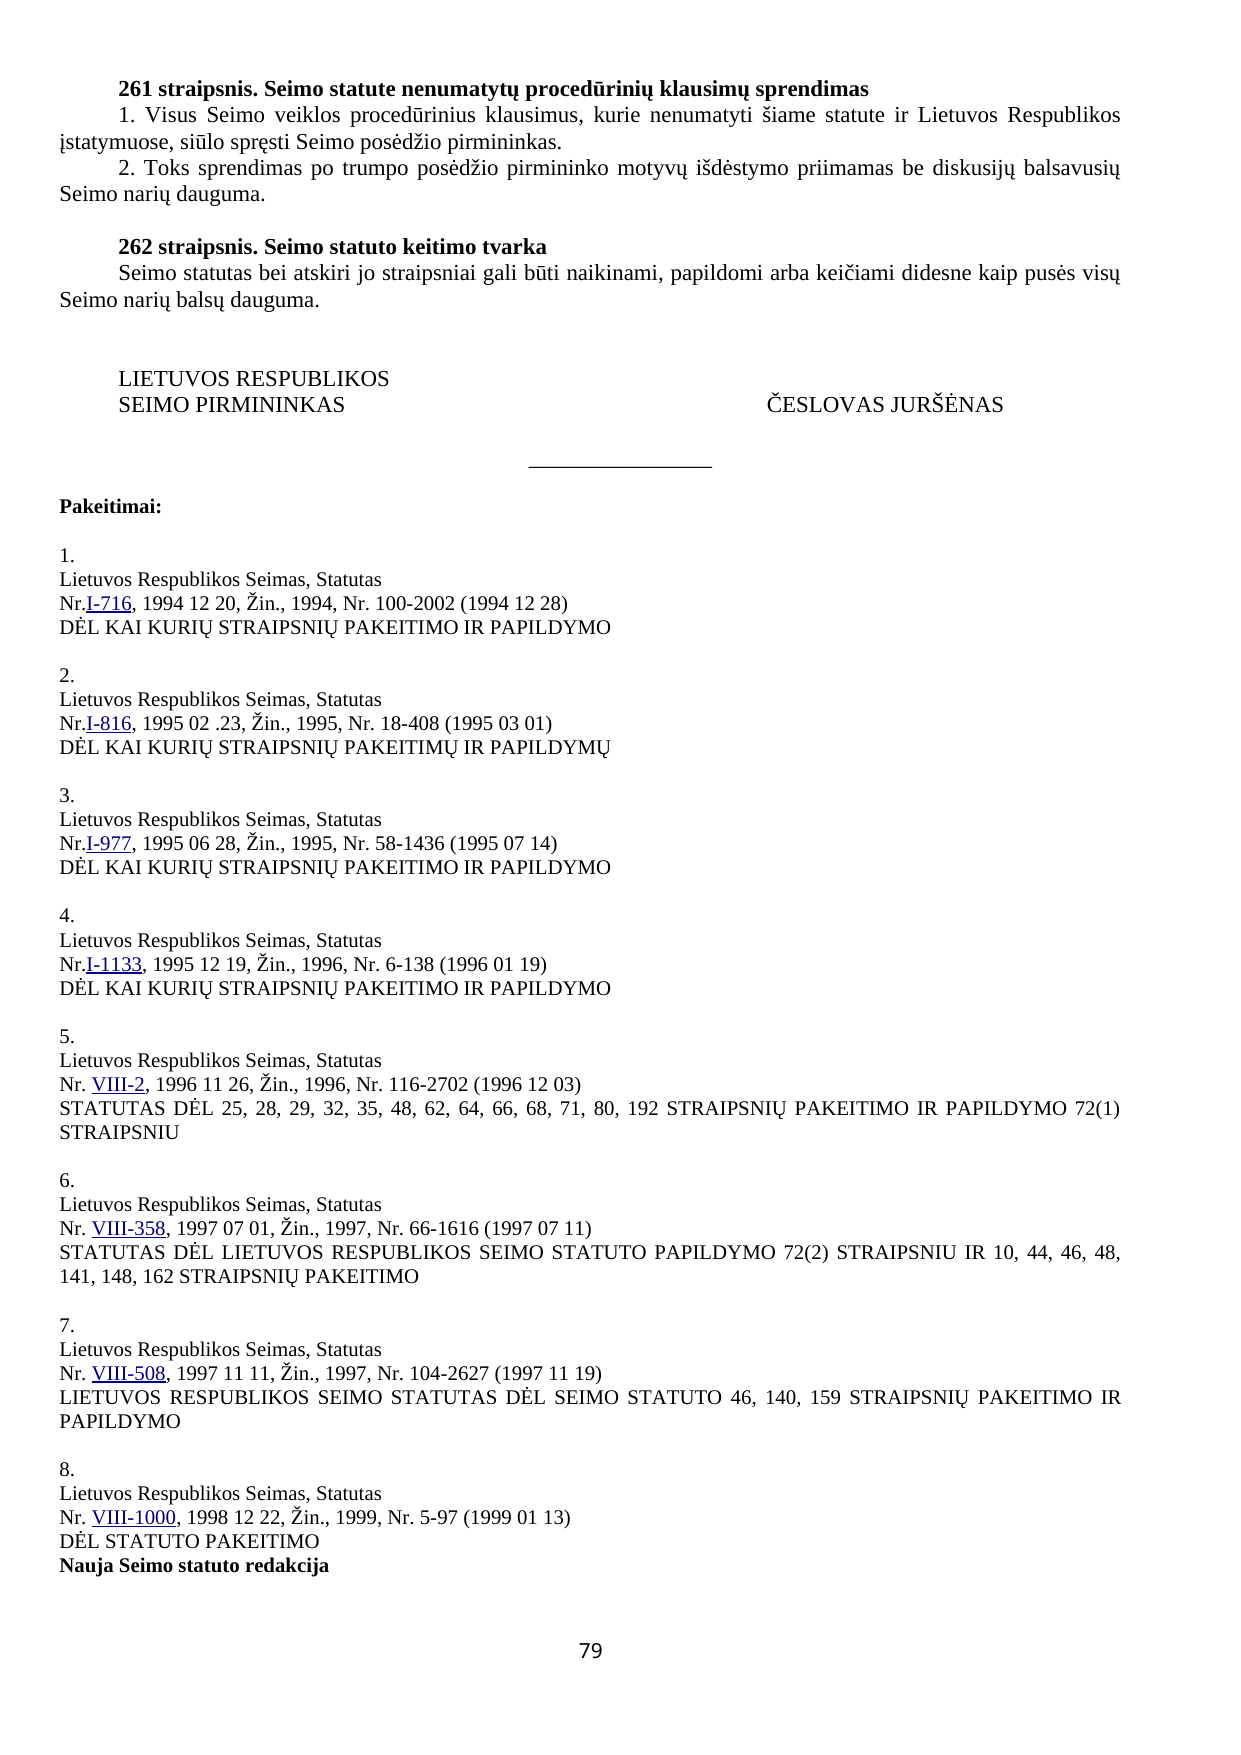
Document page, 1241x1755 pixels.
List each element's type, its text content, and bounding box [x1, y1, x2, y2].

text Nauja Seimo statuto redakcija [59, 1553, 1122, 1577]
text DĖL KAI KURIŲ STRAIPSNIŲ PAKEITIMO IR PAPILDYMO [59, 615, 1122, 639]
text Seimo statutas bei atskiri jo straipsniai gali būti naikinami, papildomi arba keičiami didesne kaip pusės visų Seimo narių balsų dauguma. [59, 259, 1122, 312]
text Lietuvos Respublikos Seimas, Statutas [59, 1337, 1122, 1361]
text ________________ [59, 444, 1122, 470]
text LIETUVOS RESPUBLIKOS [59, 365, 1122, 391]
text Nr. VIII-1000, 1998 12 22, Žin., 1999, Nr. 5-97 (1999 01 13) [59, 1505, 1122, 1529]
text 1. Visus Seimo veiklos procedūrinius klausimus, kurie nenumatyti šiame statute ir Lietuvos Respublikos įstatymuose, siūlo spręsti Seimo posėdžio pirmininkas. [59, 101, 1122, 154]
text Nr.I-1133, 1995 12 19, Žin., 1996, Nr. 6-138 (1996 01 19) [59, 952, 1122, 976]
text STATUTAS DĖL 25, 28, 29, 32, 35, 48, 62, 64, 66, 68, 71, 80, 192 STRAIPSNIŲ PAKEITIMO IR PAPILDYMO 72(1) STRAIPSNIU [59, 1096, 1122, 1144]
text Nr. VIII-358, 1997 07 01, Žin., 1997, Nr. 66-1616 (1997 07 11) [59, 1216, 1122, 1240]
text Lietuvos Respublikos Seimas, Statutas [59, 927, 1122, 952]
text 1. [59, 542, 1122, 567]
text 2. [59, 663, 1122, 687]
text Nr.I-816, 1995 02 .23, Žin., 1995, Nr. 18-408 (1995 03 01) [59, 711, 1122, 735]
text Lietuvos Respublikos Seimas, Statutas [59, 687, 1122, 711]
text Lietuvos Respublikos Seimas, Statutas [59, 1048, 1122, 1072]
text DĖL STATUTO PAKEITIMO [59, 1529, 1122, 1553]
text 4. [59, 903, 1122, 927]
text Lietuvos Respublikos Seimas, Statutas [59, 807, 1122, 831]
text 261 straipsnis. Seimo statute nenumatytų procedūrinių klausimų sprendimas [59, 75, 1122, 101]
text DĖL KAI KURIŲ STRAIPSNIŲ PAKEITIMŲ IR PAPILDYMŲ [59, 735, 1122, 759]
text 7. [59, 1312, 1122, 1337]
text 2. Toks sprendimas po trumpo posėdžio pirmininko motyvų išdėstymo priimamas be diskusijų balsavusių Seimo narių dauguma. [59, 154, 1122, 207]
text 5. [59, 1024, 1122, 1048]
text 8. [59, 1457, 1122, 1481]
text Lietuvos Respublikos Seimas, Statutas [59, 1192, 1122, 1216]
text 262 straipsnis. Seimo statuto keitimo tvarka [59, 233, 1122, 259]
text Nr. VIII-2, 1996 11 26, Žin., 1996, Nr. 116-2702 (1996 12 03) [59, 1072, 1122, 1096]
text Nr.I-716, 1994 12 20, Žin., 1994, Nr. 100-2002 (1994 12 28) [59, 591, 1122, 615]
text 3. [59, 783, 1122, 807]
text DĖL KAI KURIŲ STRAIPSNIŲ PAKEITIMO IR PAPILDYMO [59, 976, 1122, 1000]
text Lietuvos Respublikos Seimas, Statutas [59, 1481, 1122, 1505]
text 6. [59, 1168, 1122, 1192]
text STATUTAS DĖL LIETUVOS RESPUBLIKOS SEIMO STATUTO PAPILDYMO 72(2) STRAIPSNIU IR 10, 44, 46, 48, 141, 148, 162 STRAIPSNIŲ PAKEITIMO [59, 1240, 1122, 1288]
text Lietuvos Respublikos Seimas, Statutas [59, 567, 1122, 591]
text SEIMO PIRMININKAS ČESLOVAS JURŠĖNAS [59, 391, 1122, 418]
text Nr.I-977, 1995 06 28, Žin., 1995, Nr. 58-1436 (1995 07 14) [59, 831, 1122, 855]
text LIETUVOS RESPUBLIKOS SEIMO STATUTAS DĖL SEIMO STATUTO 46, 140, 159 STRAIPSNIŲ PAKEITIMO IR PAPILDYMO [59, 1385, 1122, 1433]
text Pakeitimai: [59, 494, 1122, 518]
text DĖL KAI KURIŲ STRAIPSNIŲ PAKEITIMO IR PAPILDYMO [59, 855, 1122, 879]
text Nr. VIII-508, 1997 11 11, Žin., 1997, Nr. 104-2627 (1997 11 19) [59, 1361, 1122, 1385]
